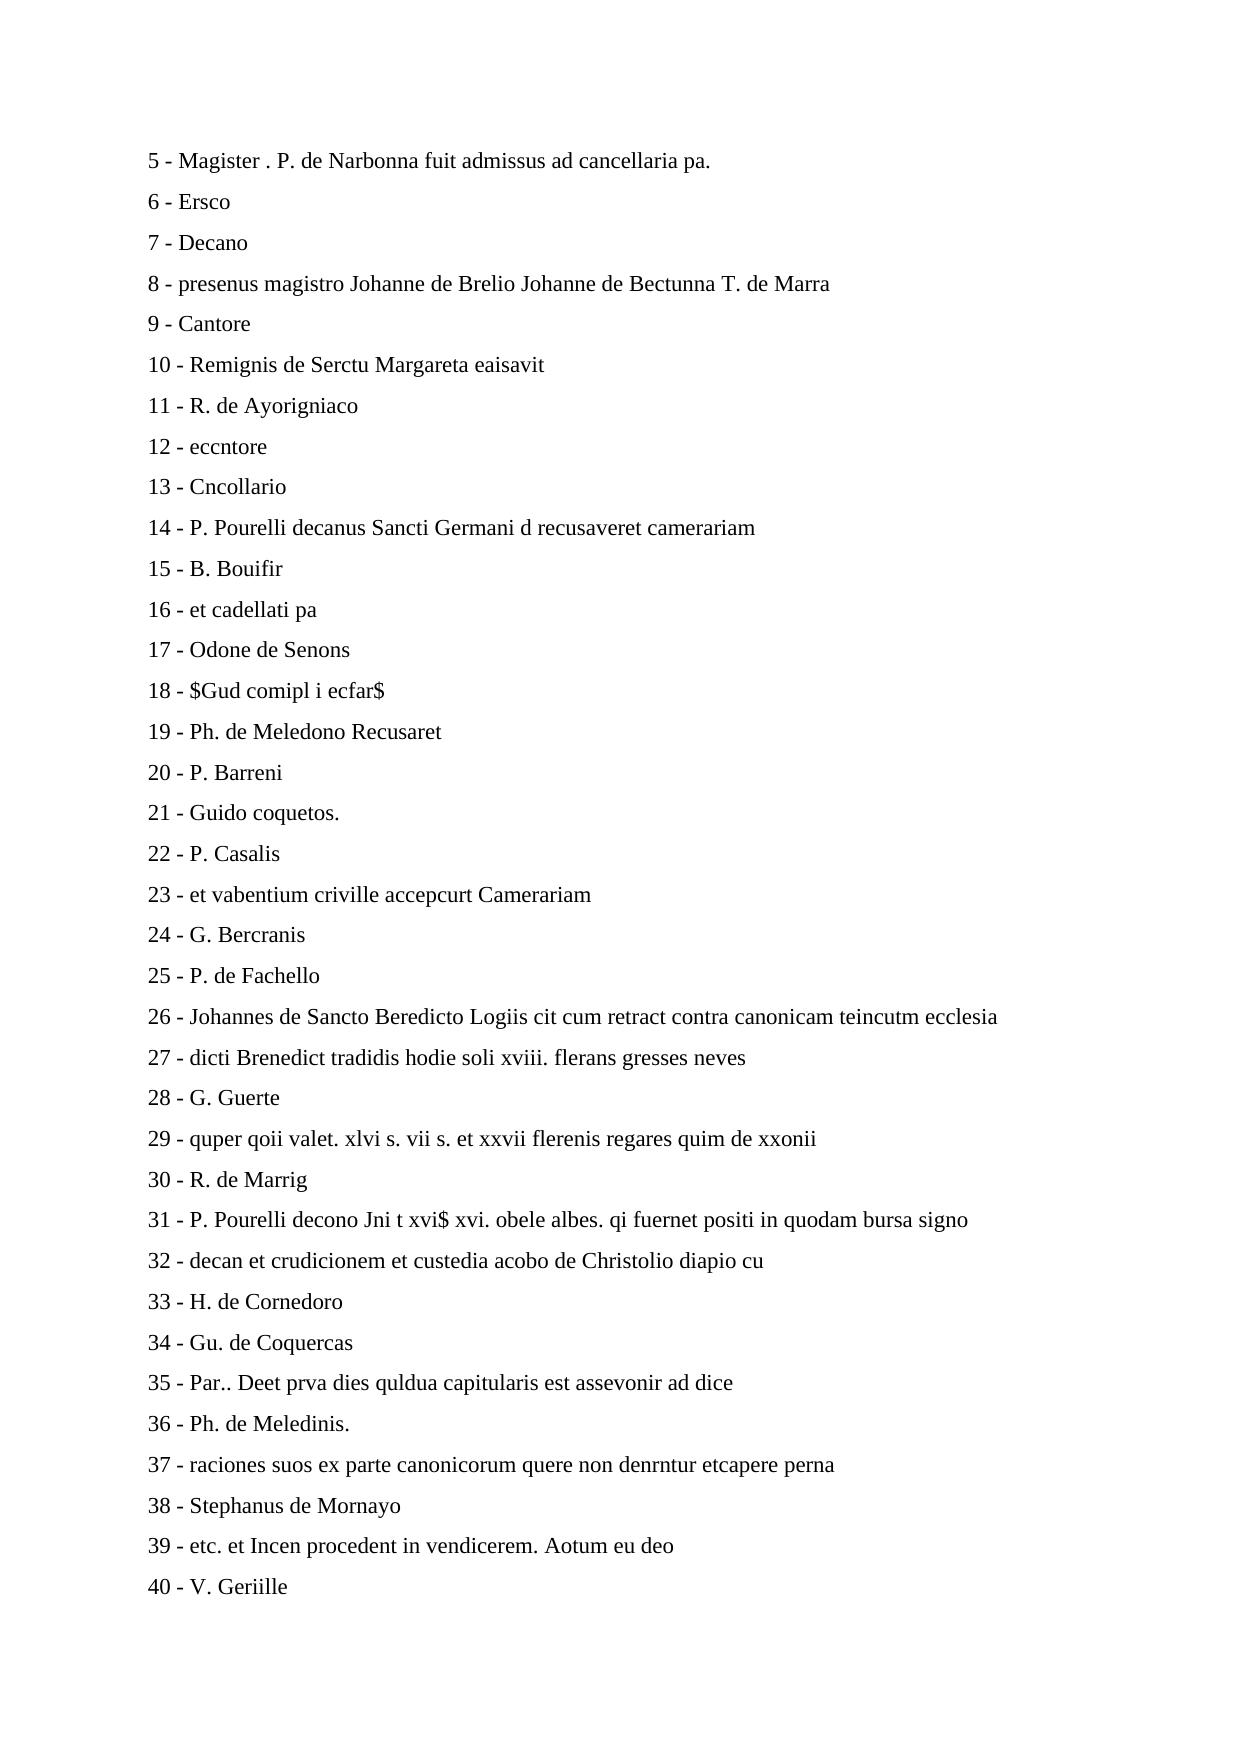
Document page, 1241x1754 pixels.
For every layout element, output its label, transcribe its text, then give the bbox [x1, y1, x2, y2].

text 38 - Stephanus de Mornayo [148, 1492, 1093, 1518]
text 31 - P. Pourelli decono Jni t xvi$ xvi. obele albes. qi fuernet positi in quodam bursa signo [148, 1207, 1093, 1233]
text 39 - etc. et Incen procedent in vendicerem. Aotum eu deo [148, 1532, 1093, 1559]
text 22 - P. Casalis [148, 840, 1093, 866]
text 19 - Ph. de Meledono Recusaret [148, 718, 1093, 744]
text 34 - Gu. de Coquercas [148, 1329, 1093, 1355]
text 11 - R. de Ayorigniaco [148, 392, 1093, 418]
text 14 - P. Pourelli decanus Sancti Germani d recusaveret camerariam [148, 514, 1093, 541]
text 24 - G. Bercranis [148, 921, 1093, 948]
text 37 - raciones suos ex parte canonicorum quere non denrntur etcapere perna [148, 1451, 1093, 1477]
text 27 - dicti Brenedict tradidis hodie soli xviii. flerans gresses neves [148, 1044, 1093, 1070]
text 16 - et cadellati pa [148, 596, 1093, 622]
text 13 - Cncollario [148, 473, 1093, 500]
text 33 - H. de Cornedoro [148, 1288, 1093, 1314]
text 8 - presenus magistro Johanne de Brelio Johanne de Bectunna T. de Marra [148, 270, 1093, 296]
text 12 - eccntore [148, 433, 1093, 459]
text 7 - Decano [148, 229, 1093, 255]
text 28 - G. Guerte [148, 1084, 1093, 1111]
text 25 - P. de Fachello [148, 962, 1093, 988]
text 5 - Magister . P. de Narbonna fuit admissus ad cancellaria pa. [148, 148, 1093, 174]
text 15 - B. Bouifir [148, 555, 1093, 581]
text 18 - $Gud comipl i ecfar$ [148, 677, 1093, 703]
text 32 - decan et crudicionem et custedia acobo de Christolio diapio cu [148, 1247, 1093, 1274]
text 36 - Ph. de Meledinis. [148, 1410, 1093, 1437]
text 29 - quper qoii valet. xlvi s. vii s. et xxvii flerenis regares quim de xxonii [148, 1125, 1093, 1151]
text 10 - Remignis de Serctu Margareta eaisavit [148, 351, 1093, 378]
text 40 - V. Geriille [148, 1573, 1093, 1599]
text 26 - Johannes de Sancto Beredicto Logiis cit cum retract contra canonicam teincutm ecclesia [148, 1003, 1093, 1029]
text 21 - Guido coquetos. [148, 799, 1093, 826]
text 17 - Odone de Senons [148, 636, 1093, 663]
text 6 - Ersco [148, 188, 1093, 215]
text 9 - Cantore [148, 311, 1093, 337]
text 35 - Par.. Deet prva dies quldua capitularis est assevonir ad dice [148, 1369, 1093, 1396]
text 23 - et vabentium criville accepcurt Camerariam [148, 881, 1093, 907]
text 30 - R. de Marrig [148, 1166, 1093, 1192]
text 20 - P. Barreni [148, 758, 1093, 785]
